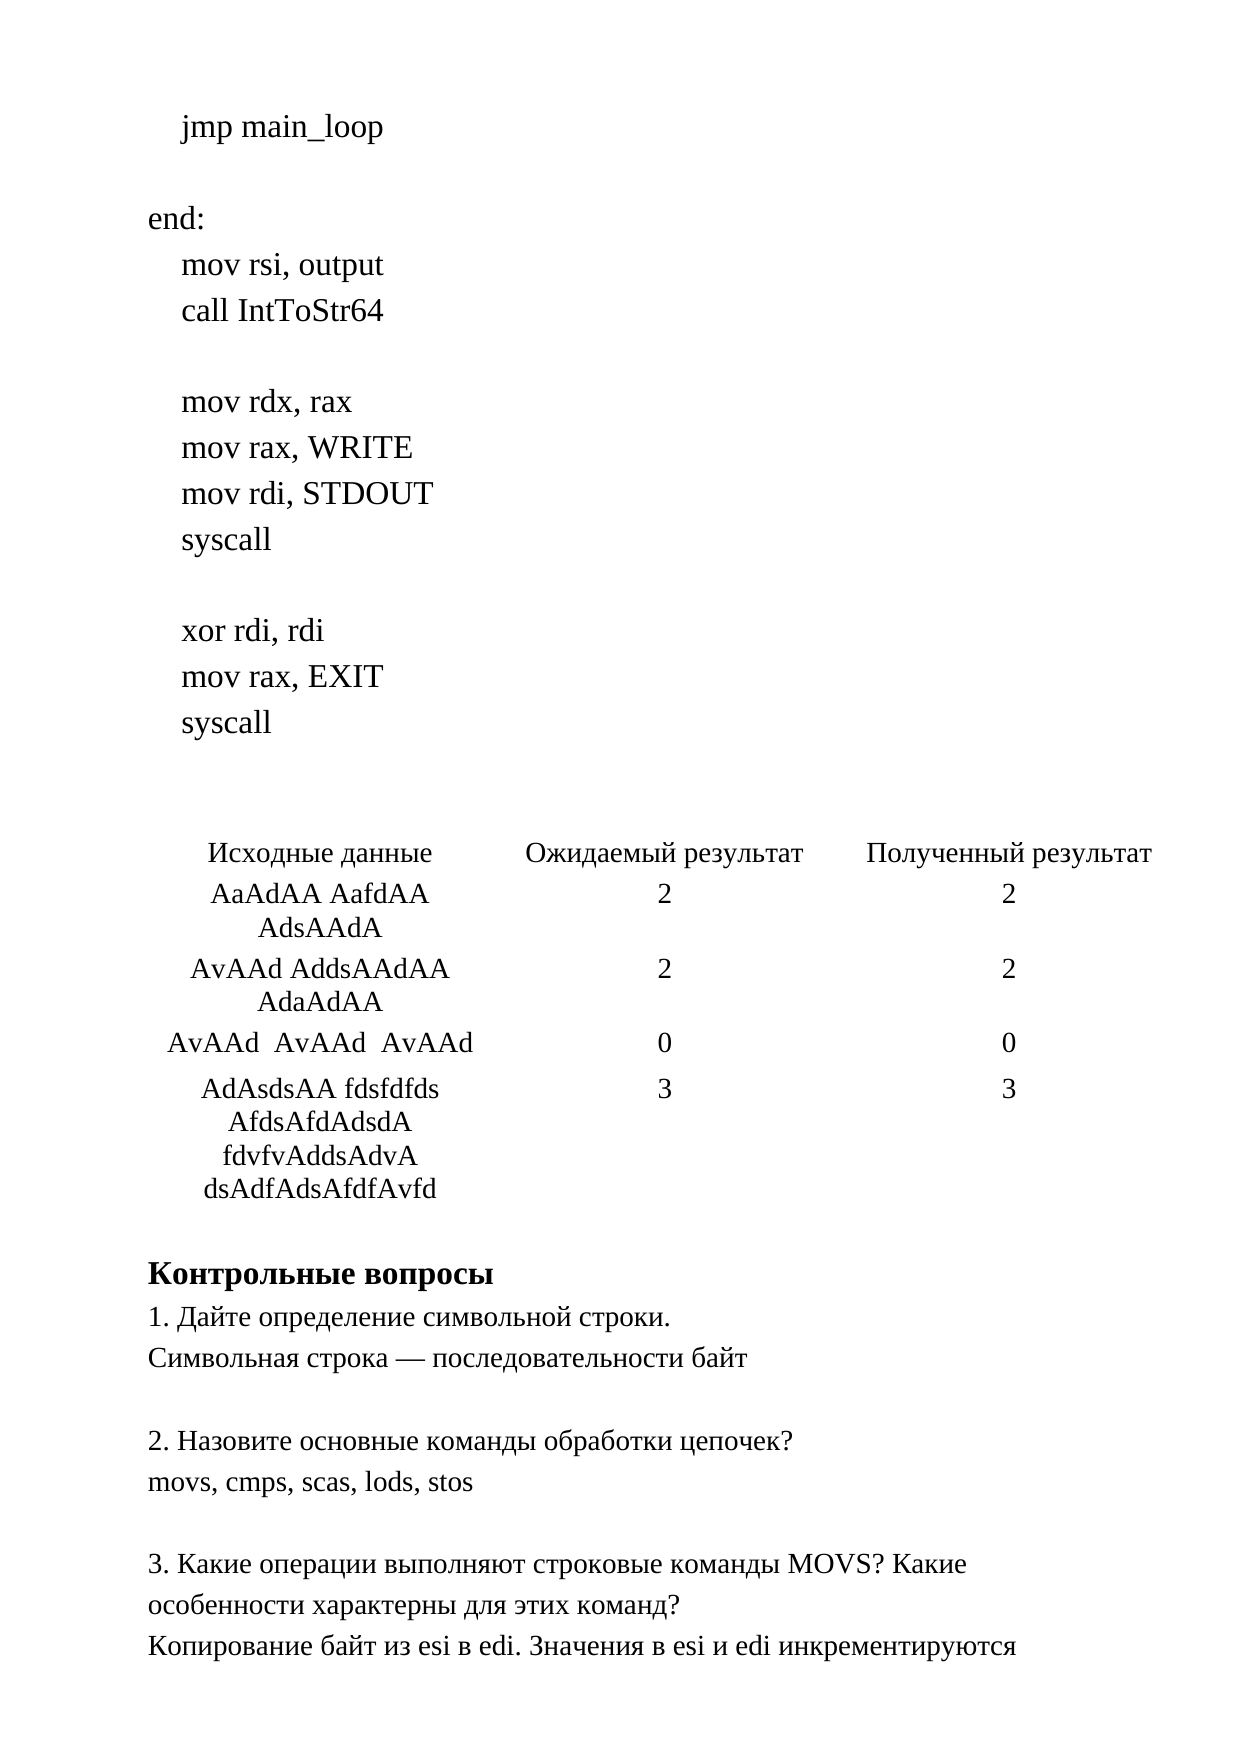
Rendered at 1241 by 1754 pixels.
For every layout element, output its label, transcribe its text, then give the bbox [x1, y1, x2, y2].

text mov rdi, STDOUT [148, 473, 1181, 512]
text 1. Дайте определение символьной строки. [148, 1299, 1181, 1333]
text call IntToStr64 [148, 290, 1181, 328]
table_cell 3 [492, 1064, 837, 1205]
text jmp main_loop [148, 107, 1181, 145]
table_cell 2 [837, 869, 1181, 943]
text mov rdx, rax [148, 382, 1181, 420]
table_cell AvAAd AddsAAdAA AdaAdAA [148, 943, 492, 1018]
text mov rax, WRITE [148, 427, 1181, 466]
text Символьная строка — последовательности байт [148, 1341, 1181, 1374]
table_cell AaAdAA AafdAA AdsAAdA [148, 869, 492, 943]
text особенности характерны для этих команд? [148, 1587, 1181, 1620]
text end: [148, 198, 1181, 237]
text mov rax, EXIT [148, 657, 1181, 695]
table_cell 2 [492, 869, 837, 943]
table_cell AdAsdsAA fdsfdfds AfdsAfdAdsdA fdvfvAddsAdvA dsAdfAdsAfdfAvfd [148, 1064, 492, 1205]
text mov rsi, output [148, 244, 1181, 282]
table_cell 2 [837, 943, 1181, 1018]
table_cell 0 [492, 1018, 837, 1063]
table_cell 3 [837, 1064, 1181, 1205]
text Контрольные вопросы [148, 1254, 1181, 1292]
table_cell 2 [492, 943, 837, 1018]
table_cell 0 [837, 1018, 1181, 1063]
text xor rdi, rdi [148, 611, 1181, 649]
table_cell AvAAd AvAAd AvAAd [148, 1018, 492, 1063]
text movs, cmps, scas, lods, stos [148, 1464, 1181, 1497]
text syscall [148, 702, 1181, 741]
table_header Ожидаемый результат [492, 828, 837, 869]
text Копирование байт из esi в edi. Значения в esi и edi инкрементируются [148, 1628, 1181, 1661]
table_header Полученный результат [837, 828, 1181, 869]
text 2. Назовите основные команды обработки цепочек? [148, 1423, 1181, 1456]
table_header Исходные данные [148, 828, 492, 869]
text syscall [148, 519, 1181, 557]
text 3. Какие операции выполняют строковые команды MOVS? Какие [148, 1546, 1181, 1579]
